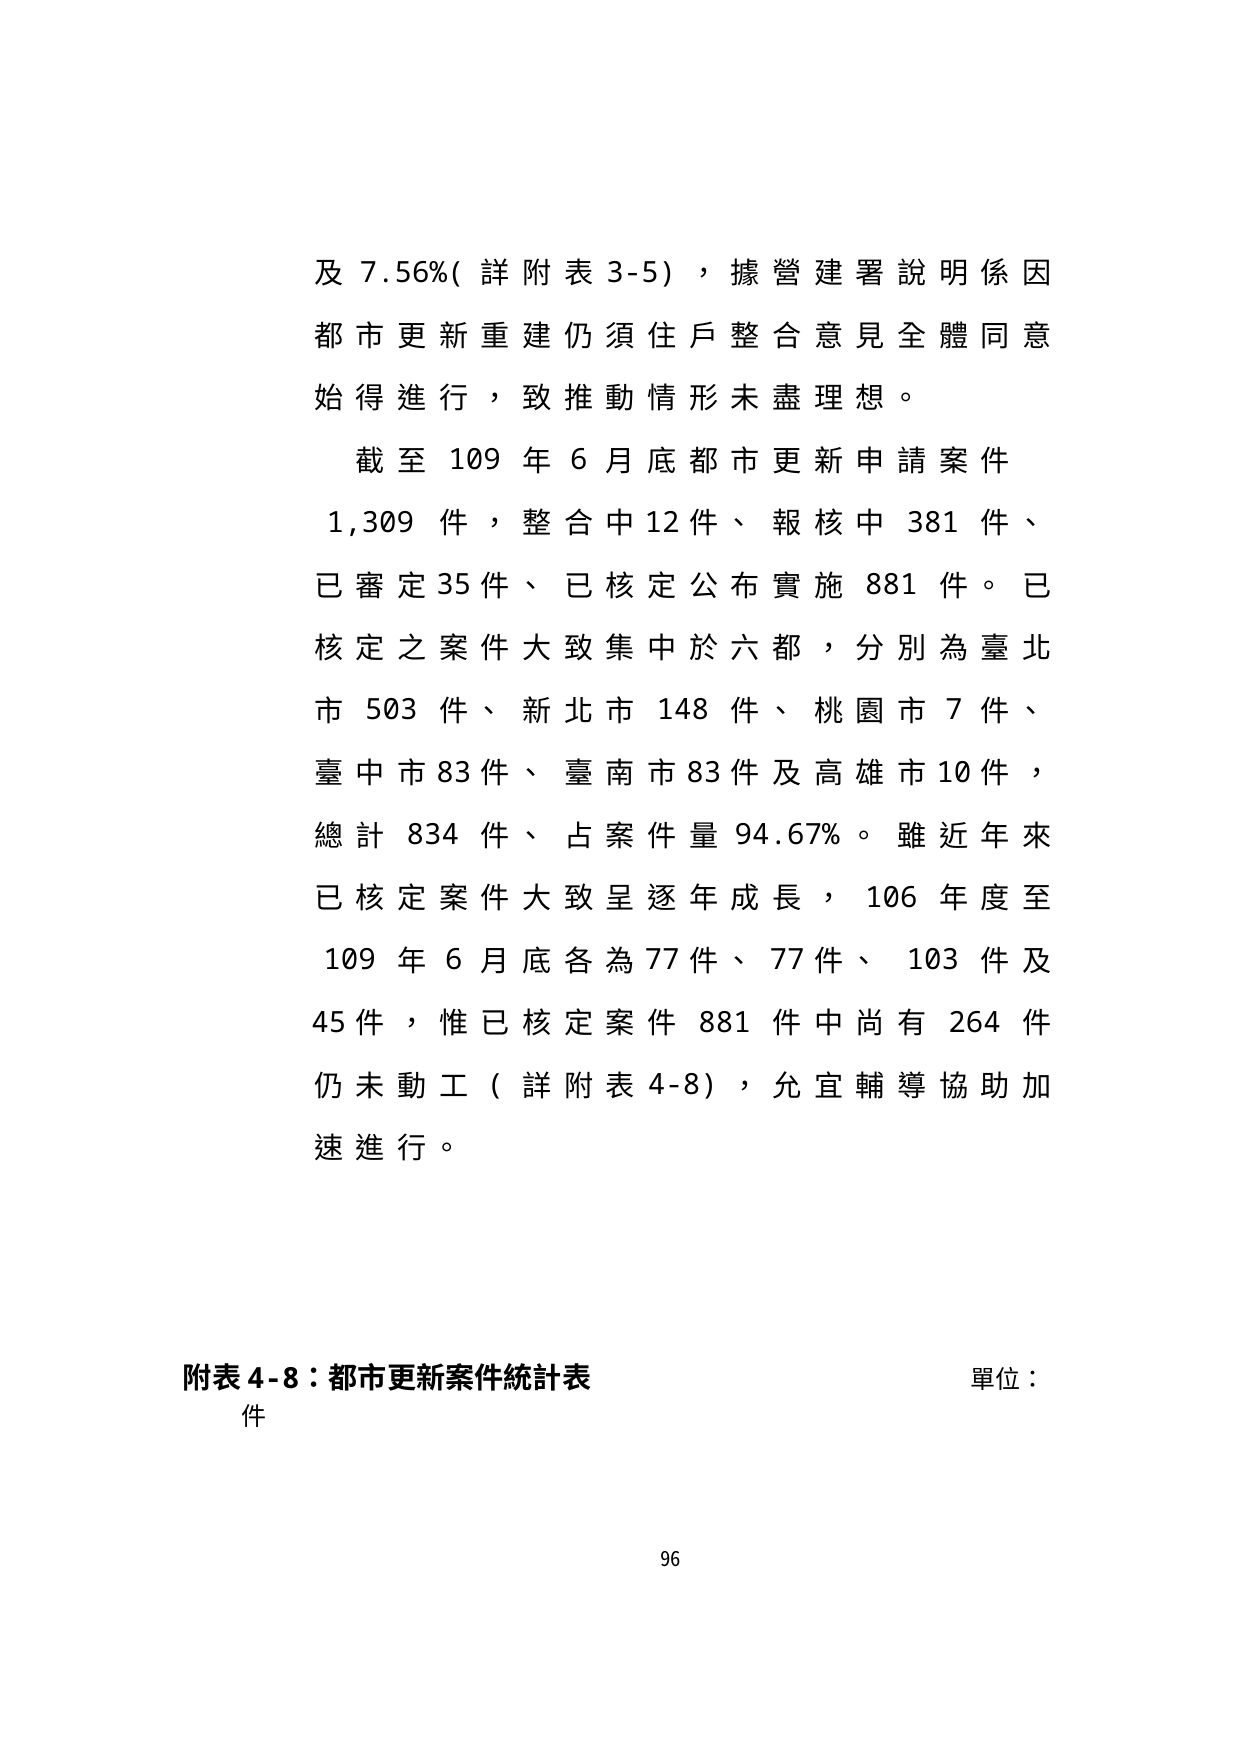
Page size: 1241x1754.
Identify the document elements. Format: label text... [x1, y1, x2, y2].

text 附表4-8：都市更新案件統計表 單位：件 [183, 1354, 1058, 1433]
text 及7.56%(詳附表3-5)，據營建署說明係因都市更新重建仍須住戶整合意見全體同意始得進行，致推動情形未盡理想。 [271, 229, 1058, 417]
text 截至109年6月底都市更新申請案件1,309件，整合中12件、報核中381件、已審定35件、已核定公布實施881件。已核定之案件大致集中於六都，分別為臺北市503件、新北市148件、桃園市7件、臺中市83件、臺南市83件及高雄市10件，總計834件、占案件量94.67%。雖近年來已核定案件大致呈逐年成長，106年度至109年6月底各為77件、77件、103件及45件，惟已核定案件881件中尚有264件仍未動工(詳附表4-8)，允宜輔導協助加速進行。 [271, 417, 1058, 1167]
